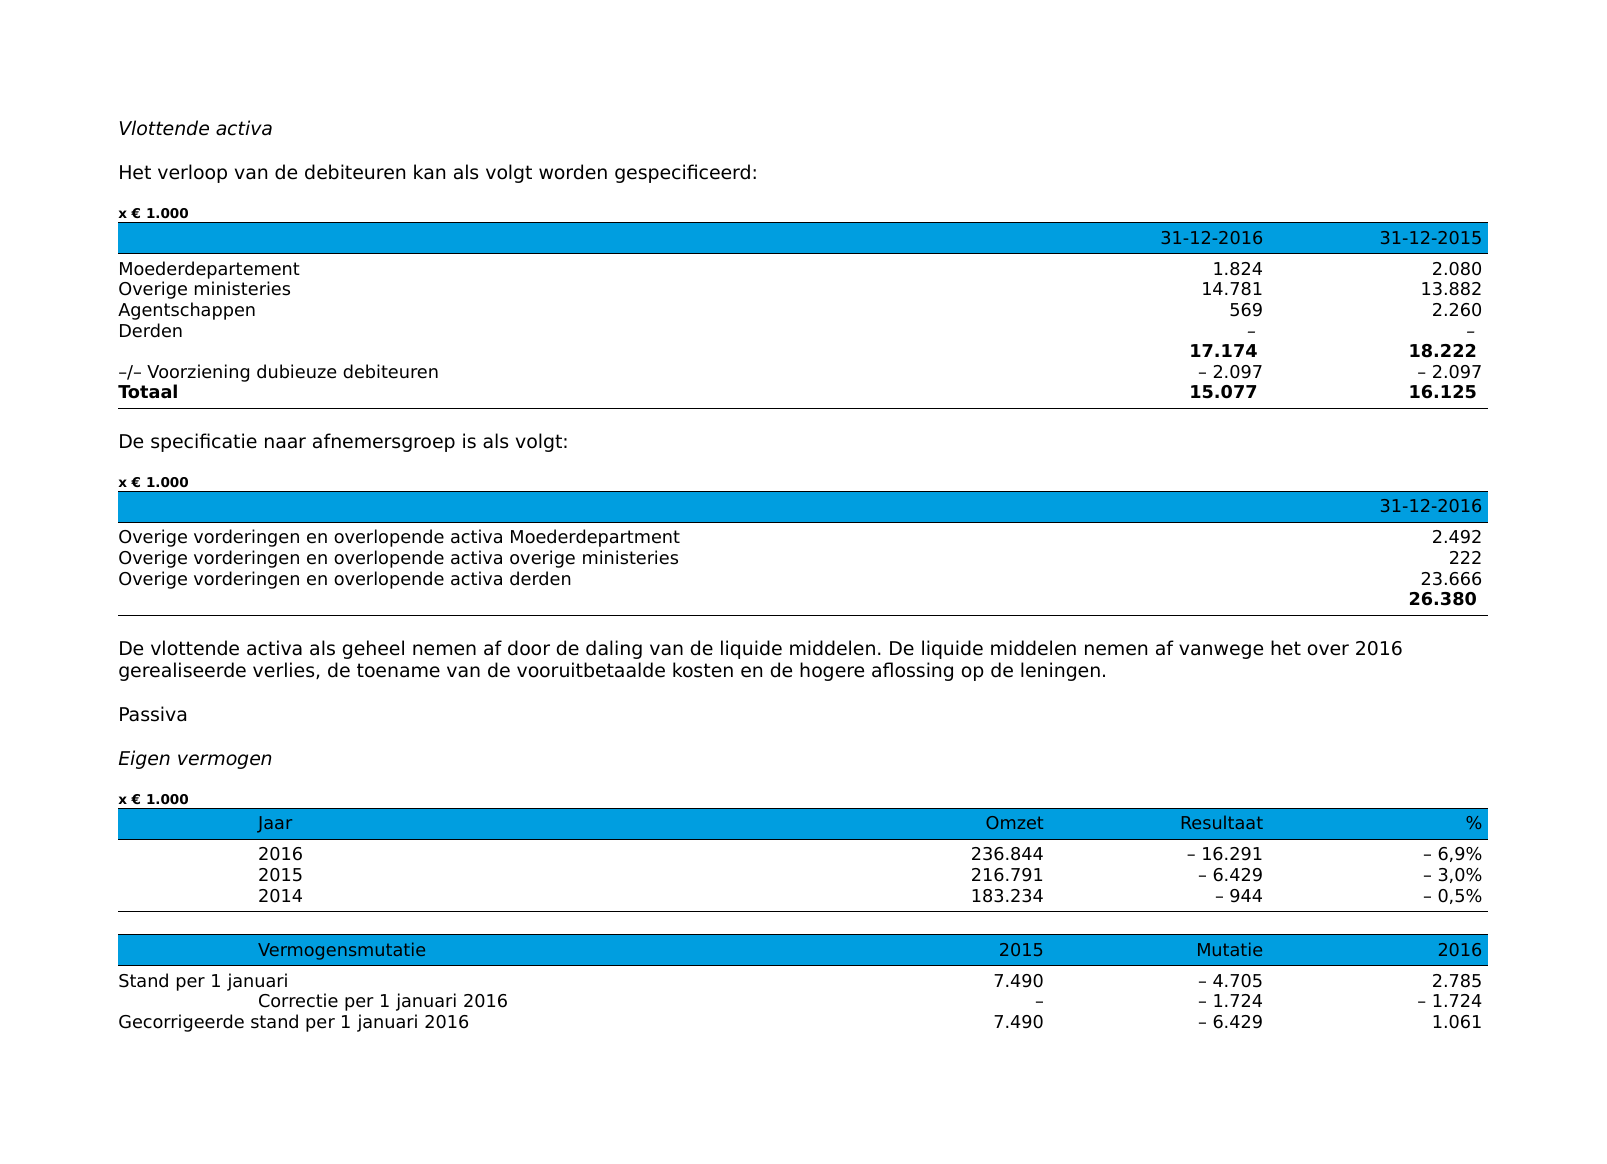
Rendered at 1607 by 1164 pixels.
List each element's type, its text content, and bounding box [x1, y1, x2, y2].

table_cell – [830, 991, 1049, 1012]
subtitle Vlottende activa [118, 118, 1488, 140]
table_header x € 1.000 [118, 206, 1488, 222]
table_cell 1.824 [1050, 254, 1269, 279]
text Het verloop van de debiteuren kan als volgt worden gespecificeerd: [118, 162, 1488, 184]
table_cell – 944 [1050, 886, 1269, 911]
text De specificatie naar afnemersgroep is als volgt: [118, 431, 1488, 453]
table_cell Totaal [118, 383, 1050, 408]
table_cell 222 [1269, 548, 1488, 568]
table_cell – 2.097 [1269, 362, 1488, 382]
table_header x € 1.000 [118, 475, 1488, 491]
table_cell 2015 [252, 865, 830, 886]
table_cell 216.791 [830, 865, 1049, 886]
table_cell 183.234 [830, 886, 1049, 911]
text De vlottende activa als geheel nemen af door de daling van de liquide middelen. De liquide middelen nemen af vanwege het over 2016 gerealiseerde verlies, de toename van de vooruitbetaalde kosten en de hogere aflossing op de leningen. [118, 638, 1488, 682]
table_cell [118, 223, 1050, 253]
table_cell –/– Voorziening dubieuze debiteuren [118, 362, 1050, 382]
table_cell [118, 991, 252, 1012]
table_cell – 4.705 [1050, 966, 1269, 991]
table_cell 31-12-2016 [1050, 223, 1269, 253]
table_cell 31-12-2016 [1269, 492, 1488, 522]
table_cell Moederdepartement [118, 254, 1050, 279]
table_cell – 3,0% [1269, 865, 1488, 886]
table_cell – 6.429 [1050, 865, 1269, 886]
table_cell [118, 589, 1269, 614]
table_cell – 1.724 [1050, 991, 1269, 1012]
table_cell Jaar [252, 809, 830, 839]
table_cell 17.174 [1050, 341, 1269, 362]
table_cell [118, 809, 252, 839]
table_cell 7.490 [830, 966, 1049, 991]
table_cell 15.077 [1050, 383, 1269, 408]
table_cell 2.080 [1269, 254, 1488, 279]
table_header Mutatie [1050, 935, 1269, 965]
table_cell – 6.429 [1050, 1012, 1269, 1032]
table_cell [118, 865, 252, 886]
table_cell – 1.724 [1269, 991, 1488, 1012]
table_cell Agentschappen [118, 300, 1050, 321]
table_cell Overige vorderingen en overlopende activa overige ministeries [118, 548, 1269, 568]
table_cell [118, 840, 252, 865]
table_cell [118, 341, 1050, 362]
table_cell – [1050, 321, 1269, 341]
table_header Vermogensmutatie [252, 935, 830, 965]
table_cell Overige vorderingen en overlopende activa derden [118, 569, 1269, 589]
table_cell – 0,5% [1269, 886, 1488, 911]
table_cell 7.490 [830, 1012, 1049, 1032]
table_cell 2.260 [1269, 300, 1488, 321]
table_cell – 6,9% [1269, 840, 1488, 865]
table_cell Resultaat [1050, 809, 1269, 839]
table_cell 2014 [252, 886, 830, 911]
table_cell 16.125 [1269, 383, 1488, 408]
table_cell 2016 [252, 840, 830, 865]
table_cell – [1269, 321, 1488, 341]
table_cell Overige vorderingen en overlopende activa Moederdepartment [118, 523, 1269, 548]
table_cell 569 [1050, 300, 1269, 321]
table_cell 23.666 [1269, 569, 1488, 589]
table_cell – 2.097 [1050, 362, 1269, 382]
table_cell [118, 886, 252, 911]
table_cell Omzet [830, 809, 1049, 839]
table_cell 26.380 [1269, 589, 1488, 614]
table_cell – 16.291 [1050, 840, 1269, 865]
table_cell [118, 492, 1269, 522]
table_header 2016 [1269, 935, 1488, 965]
table_cell 2.785 [1269, 966, 1488, 991]
table_header [118, 935, 252, 965]
table_cell 2.492 [1269, 523, 1488, 548]
subtitle Passiva [118, 704, 1488, 726]
table_cell 13.882 [1269, 279, 1488, 300]
table_cell % [1269, 809, 1488, 839]
table_header x € 1.000 [118, 792, 1488, 808]
subtitle Eigen vermogen [118, 748, 1488, 770]
table_header 2015 [830, 935, 1049, 965]
table_cell Derden [118, 321, 1050, 341]
table_cell 18.222 [1269, 341, 1488, 362]
table_cell 31-12-2015 [1269, 223, 1488, 253]
table_cell 1.061 [1269, 1012, 1488, 1032]
table_cell Correctie per 1 januari 2016 [252, 991, 830, 1012]
table_cell 236.844 [830, 840, 1049, 865]
table_cell 14.781 [1050, 279, 1269, 300]
table_cell Overige ministeries [118, 279, 1050, 300]
table_cell Stand per 1 januari [118, 966, 830, 991]
table_cell Gecorrigeerde stand per 1 januari 2016 [118, 1012, 830, 1032]
